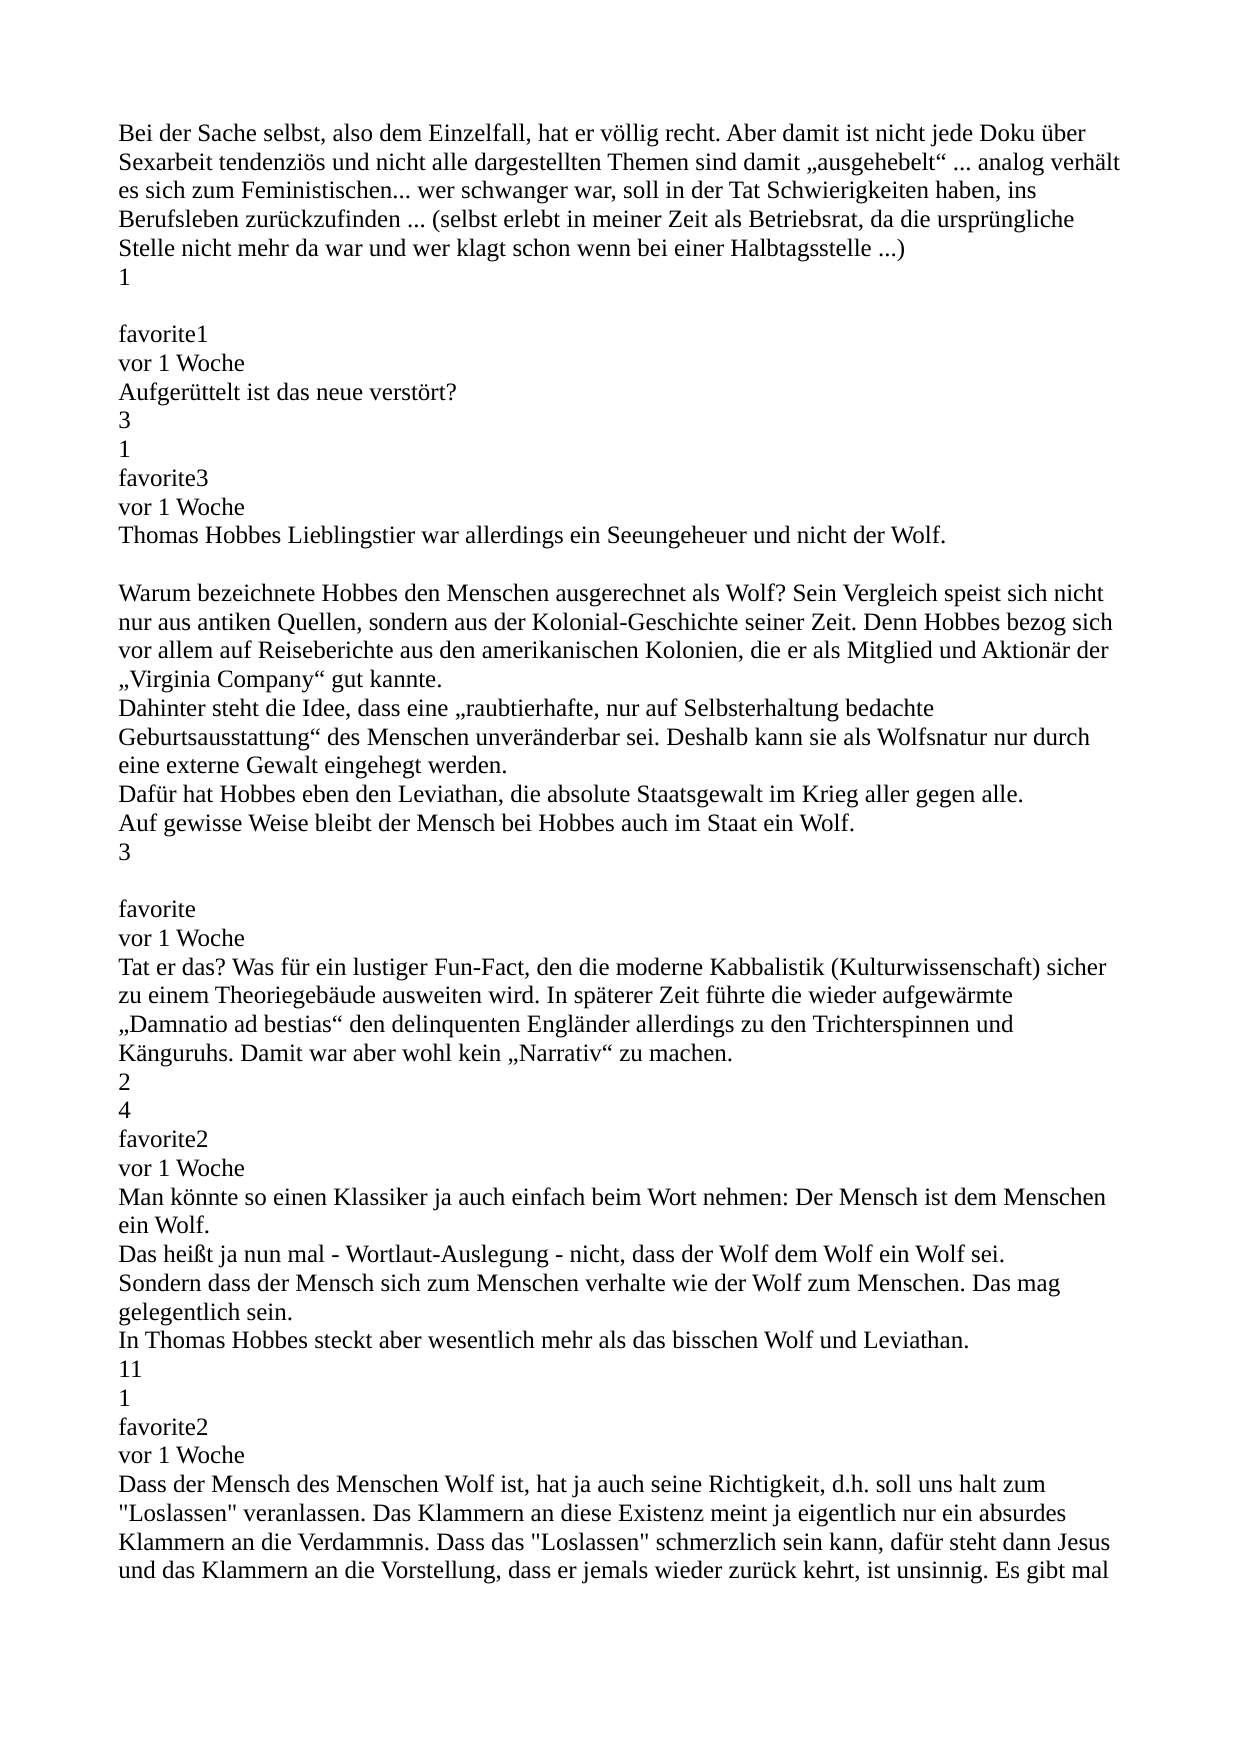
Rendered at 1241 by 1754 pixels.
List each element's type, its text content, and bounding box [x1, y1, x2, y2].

text Sondern dass der Mensch sich zum Menschen verhalte wie der Wolf zum Menschen. Das mag gelegentlich sein. [118, 1268, 1122, 1326]
text Man könnte so einen Klassiker ja auch einfach beim Wort nehmen: Der Mensch ist dem Menschen ein Wolf. [118, 1182, 1122, 1239]
text vor 1 Woche [118, 923, 1122, 952]
text Thomas Hobbes Lieblingstier war allerdings ein Seeungeheuer und nicht der Wolf. [118, 521, 1122, 549]
text 1 [118, 262, 1122, 291]
text favorite1 [118, 319, 1122, 348]
text vor 1 Woche [118, 348, 1122, 377]
text 4 [118, 1096, 1122, 1124]
text Auf gewisse Weise bleibt der Mensch bei Hobbes auch im Staat ein Wolf. [118, 808, 1122, 837]
text 2 [118, 1067, 1122, 1096]
text favorite2 [118, 1412, 1122, 1441]
text 3 [118, 837, 1122, 866]
text favorite2 [118, 1124, 1122, 1153]
text Dafür hat Hobbes eben den Leviathan, die absolute Staatsgewalt im Krieg aller gegen alle. [118, 779, 1122, 808]
text 1 [118, 434, 1122, 463]
text 3 [118, 406, 1122, 434]
text Aufgerüttelt ist das neue verstört? [118, 377, 1122, 406]
text Tat er das? Was für ein lustiger Fun-Fact, den die moderne Kabbalistik (Kulturwissenschaft) sicher zu einem Theoriegebäude ausweiten wird. In späterer Zeit führte die wieder aufgewärmte „Damnatio ad bestias“ den delinquenten Engländer allerdings zu den Trichterspinnen und Känguruhs. Damit war aber wohl kein „Narrativ“ zu machen. [118, 952, 1122, 1067]
text vor 1 Woche [118, 492, 1122, 521]
text 11 [118, 1354, 1122, 1383]
text Das heißt ja nun mal - Wortlaut-Auslegung - nicht, dass der Wolf dem Wolf ein Wolf sei. [118, 1239, 1122, 1268]
text favorite [118, 894, 1122, 923]
text Dass der Mensch des Menschen Wolf ist, hat ja auch seine Richtigkeit, d.h. soll uns halt zum "Loslassen" veranlassen. Das Klammern an diese Existenz meint ja eigentlich nur ein absurdes Klammern an die Verdammnis. Dass das "Loslassen" schmerzlich sein kann, dafür steht dann Jesus und das Klammern an die Vorstellung, dass er jemals wieder zurück kehrt, ist unsinnig. Es gibt mal [118, 1469, 1122, 1584]
text In Thomas Hobbes steckt aber wesentlich mehr als das bisschen Wolf und Leviathan. [118, 1326, 1122, 1354]
text vor 1 Woche [118, 1441, 1122, 1469]
text Dahinter steht die Idee, dass eine „raubtierhafte, nur auf Selbsterhaltung bedachte Geburtsausstattung“ des Menschen unveränderbar sei. Deshalb kann sie als Wolfsnatur nur durch eine externe Gewalt eingehegt werden. [118, 693, 1122, 779]
text Bei der Sache selbst, also dem Einzelfall, hat er völlig recht. Aber damit ist nicht jede Doku über Sexarbeit tendenziös und nicht alle dargestellten Themen sind damit „ausgehebelt“ ... analog verhält es sich zum Feministischen... wer schwanger war, soll in der Tat Schwierigkeiten haben, ins Berufsleben zurückzufinden ... (selbst erlebt in meiner Zeit als Betriebsrat, da die ursprüngliche Stelle nicht mehr da war und wer klagt schon wenn bei einer Halbtagsstelle ...) [118, 118, 1122, 262]
text Warum bezeichnete Hobbes den Menschen ausgerechnet als Wolf? Sein Vergleich speist sich nicht nur aus antiken Quellen, sondern aus der Kolonial-Geschichte seiner Zeit. Denn Hobbes bezog sich vor allem auf Reiseberichte aus den amerikanischen Kolonien, die er als Mitglied und Aktionär der „Virginia Company“ gut kannte. [118, 578, 1122, 693]
text vor 1 Woche [118, 1153, 1122, 1182]
text 1 [118, 1383, 1122, 1412]
text favorite3 [118, 463, 1122, 492]
